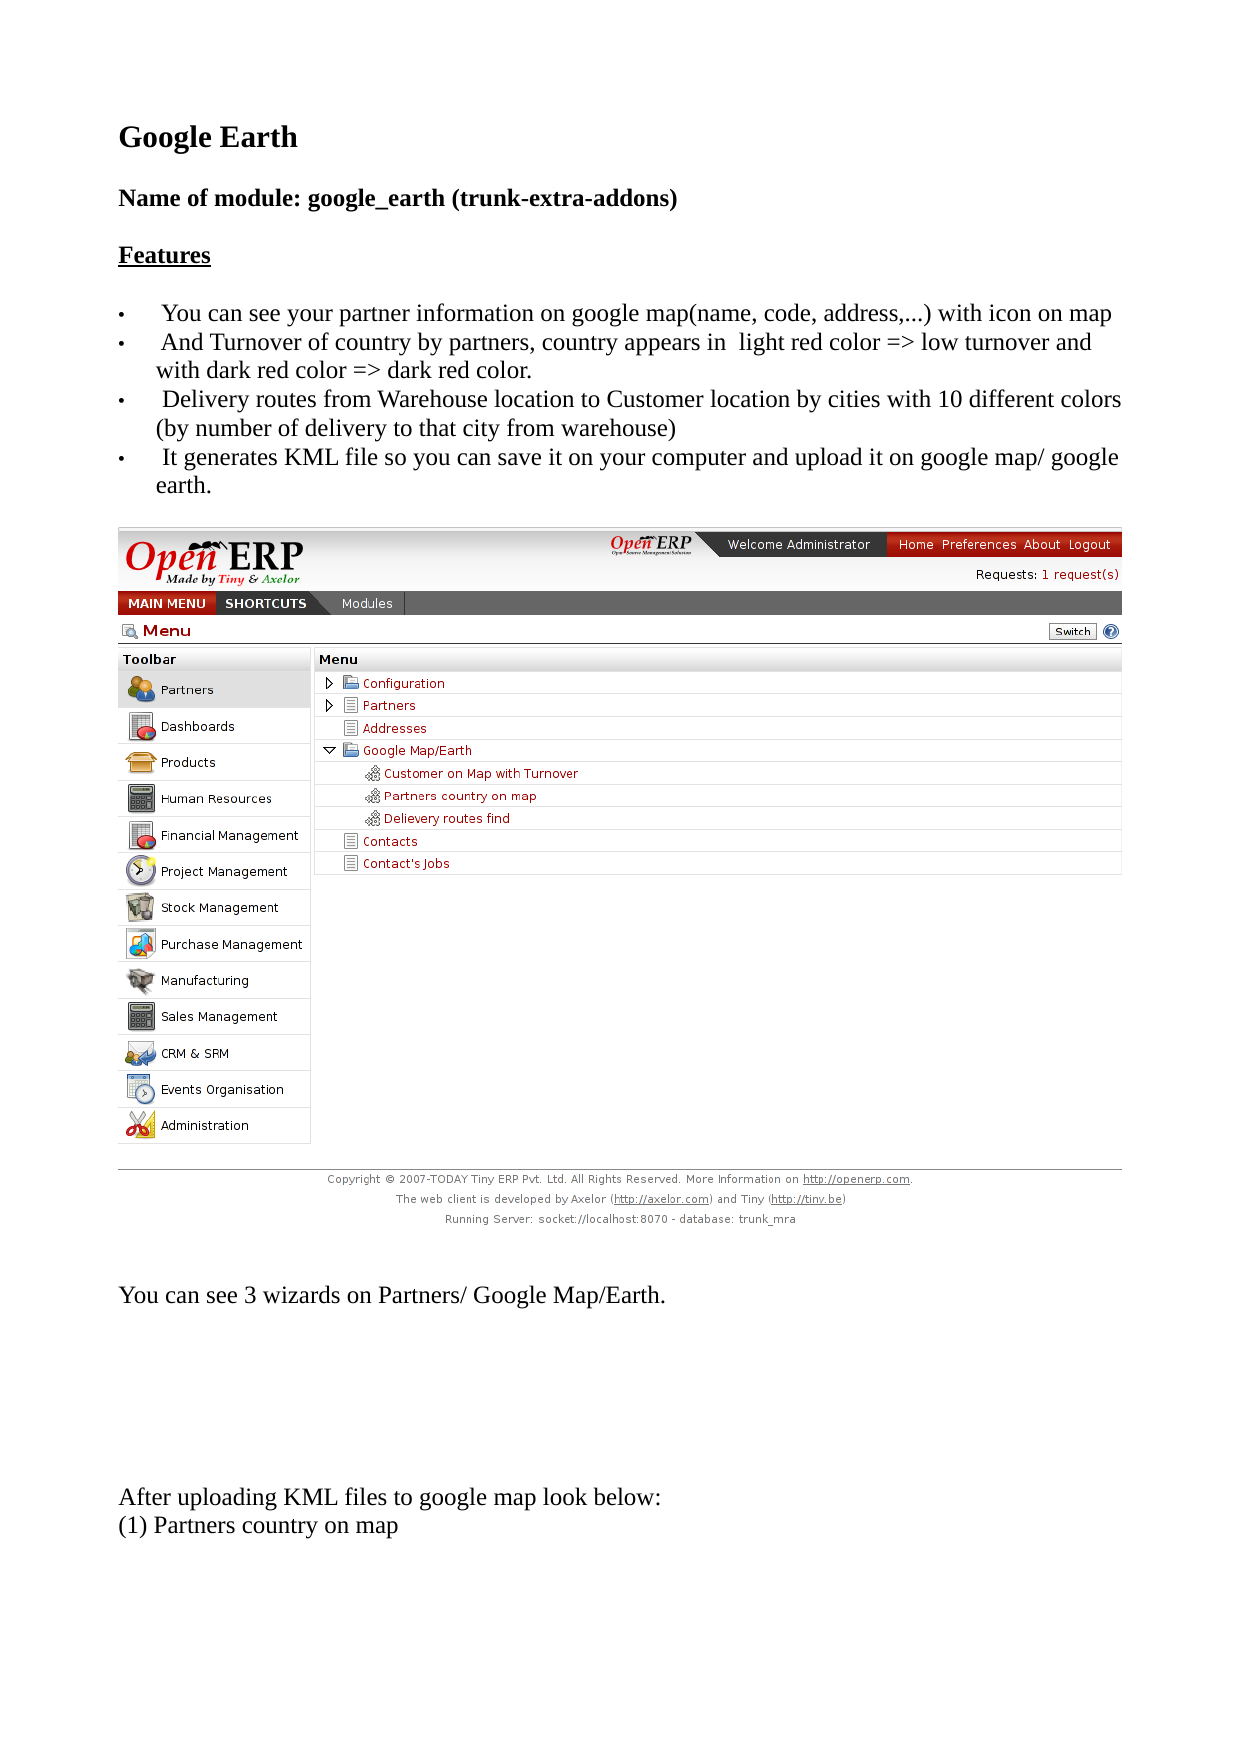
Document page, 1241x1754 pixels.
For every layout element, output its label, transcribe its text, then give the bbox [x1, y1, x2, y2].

text You can see 3 wizards on Partners/ Google Map/Earth. [118, 1281, 1122, 1309]
list Delivery routes from Warehouse location to Customer location by cities with 10 different colors (by number of delivery to that city from warehouse) [118, 384, 1122, 442]
text Google Earth [118, 118, 1122, 154]
text Name of module: google_earth (trunk-extra-addons) [118, 183, 1122, 212]
list You can see your partner information on google map(name, code, address,...) with icon on map [118, 298, 1122, 327]
list It generates KML file so you can save it on your computer and upload it on google map/ google earth. [118, 442, 1122, 499]
picture [118, 527, 1122, 1281]
text After uploading KML files to google map look below: [118, 1482, 1122, 1511]
text Features [118, 240, 1122, 269]
text (1) Partners country on map [118, 1511, 1122, 1539]
list And Turnover of country by partners, country appears in light red color => low turnover and with dark red color => dark red color. [118, 327, 1122, 384]
